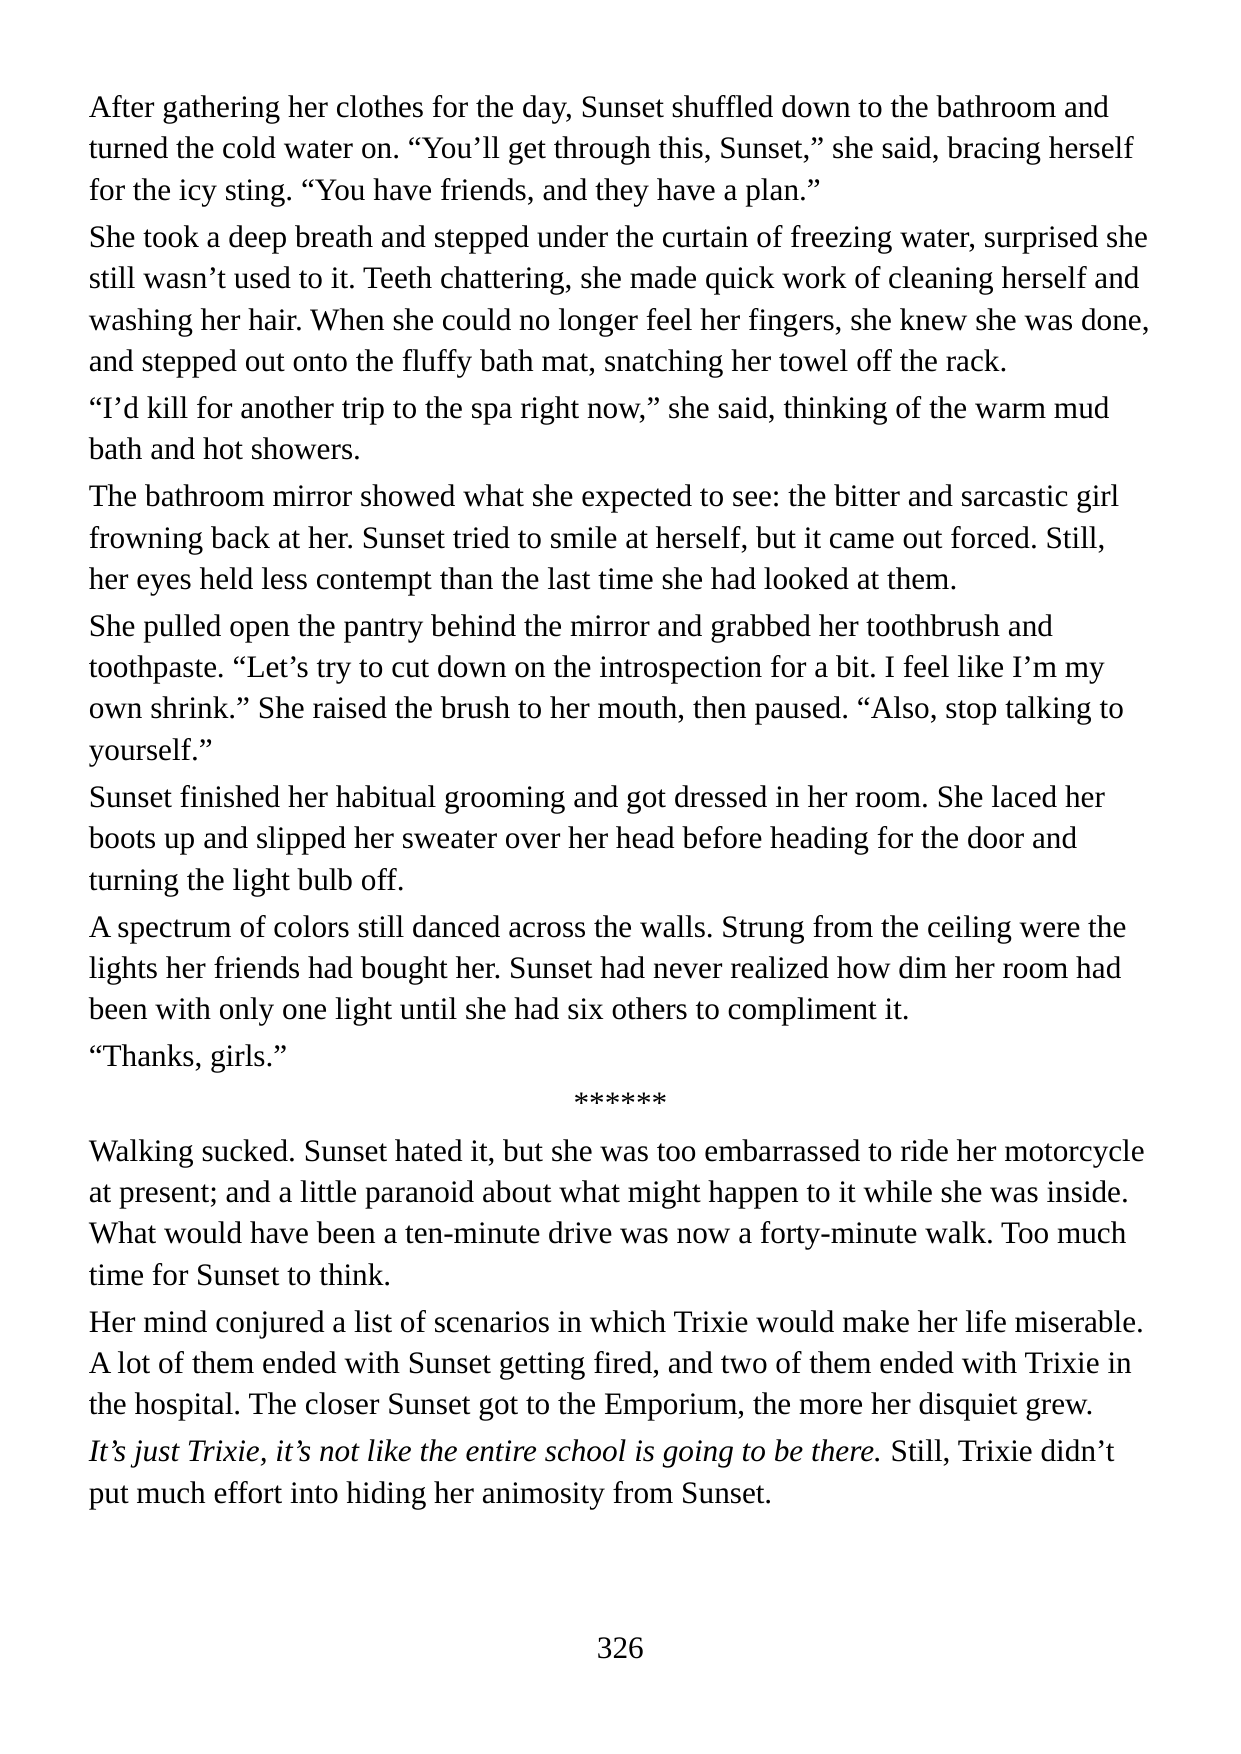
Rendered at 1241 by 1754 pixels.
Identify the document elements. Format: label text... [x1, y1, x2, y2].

text A spectrum of colors still danced across the walls. Strung from the ceiling were the lights her friends had bought her. Sunset had never realized how dim her room had been with only one light until she had six others to compliment it. [88, 908, 1152, 1026]
text “I’d kill for another trip to the spa right now,” she said, thinking of the warm mud bath and hot showers. [88, 389, 1152, 466]
text She took a deep breath and stepped under the curtain of freezing water, surprised she still wasn’t used to it. Teeth chattering, she made quick work of cleaning herself and washing her hair. When she could no longer feel her fingers, she knew she was done, and stepped out onto the fluffy bath mat, snatching her towel off the rack. [88, 218, 1152, 378]
text It’s just Trixie, it’s not like the entire school is going to be there. Still, Trixie didn’t put much effort into hiding her animosity from Sunset. [88, 1433, 1152, 1510]
text Walking sucked. Sunset hated it, but she was too embarrassed to ride her motorcycle at present; and a little paranoid about what might happen to it while she was inside. What would have been a ten-minute drive was now a forty-minute walk. Too much time for Sunset to think. [88, 1132, 1152, 1292]
text ****** [88, 1085, 1152, 1121]
text Her mind conjured a list of scenarios in which Trixie would make her life miserable. A lot of them ended with Sunset getting fired, and two of them ended with Trixie in the hospital. The closer Sunset got to the Emporium, the more her disquiet grew. [88, 1303, 1152, 1421]
text After gathering her clothes for the day, Sunset shuffled down to the bathroom and turned the cold water on. “You’ll get through this, Sunset,” she said, bracing herself for the icy sting. “You have friends, and they have a plan.” [88, 88, 1152, 207]
text The bathroom mirror showed what she expected to see: the bitter and sarcastic girl frowning back at her. Sunset tried to smile at herself, but it came out forced. Still, her eyes held less contempt than the last time she had looked at them. [88, 478, 1152, 596]
text Sunset finished her habitual grooming and got dressed in her room. She laced her boots up and slipped her sweater over her head before heading for the door and turning the light bulb off. [88, 778, 1152, 897]
text “Thanks, girls.” [88, 1038, 1152, 1073]
text She pulled open the pantry behind the mirror and grabbed her toothbrush and toothpaste. “Let’s try to cut down on the introspection for a bit. I feel like I’m my own shrink.” She raised the brush to her mouth, then paused. “Also, stop talking to yourself.” [88, 607, 1152, 767]
